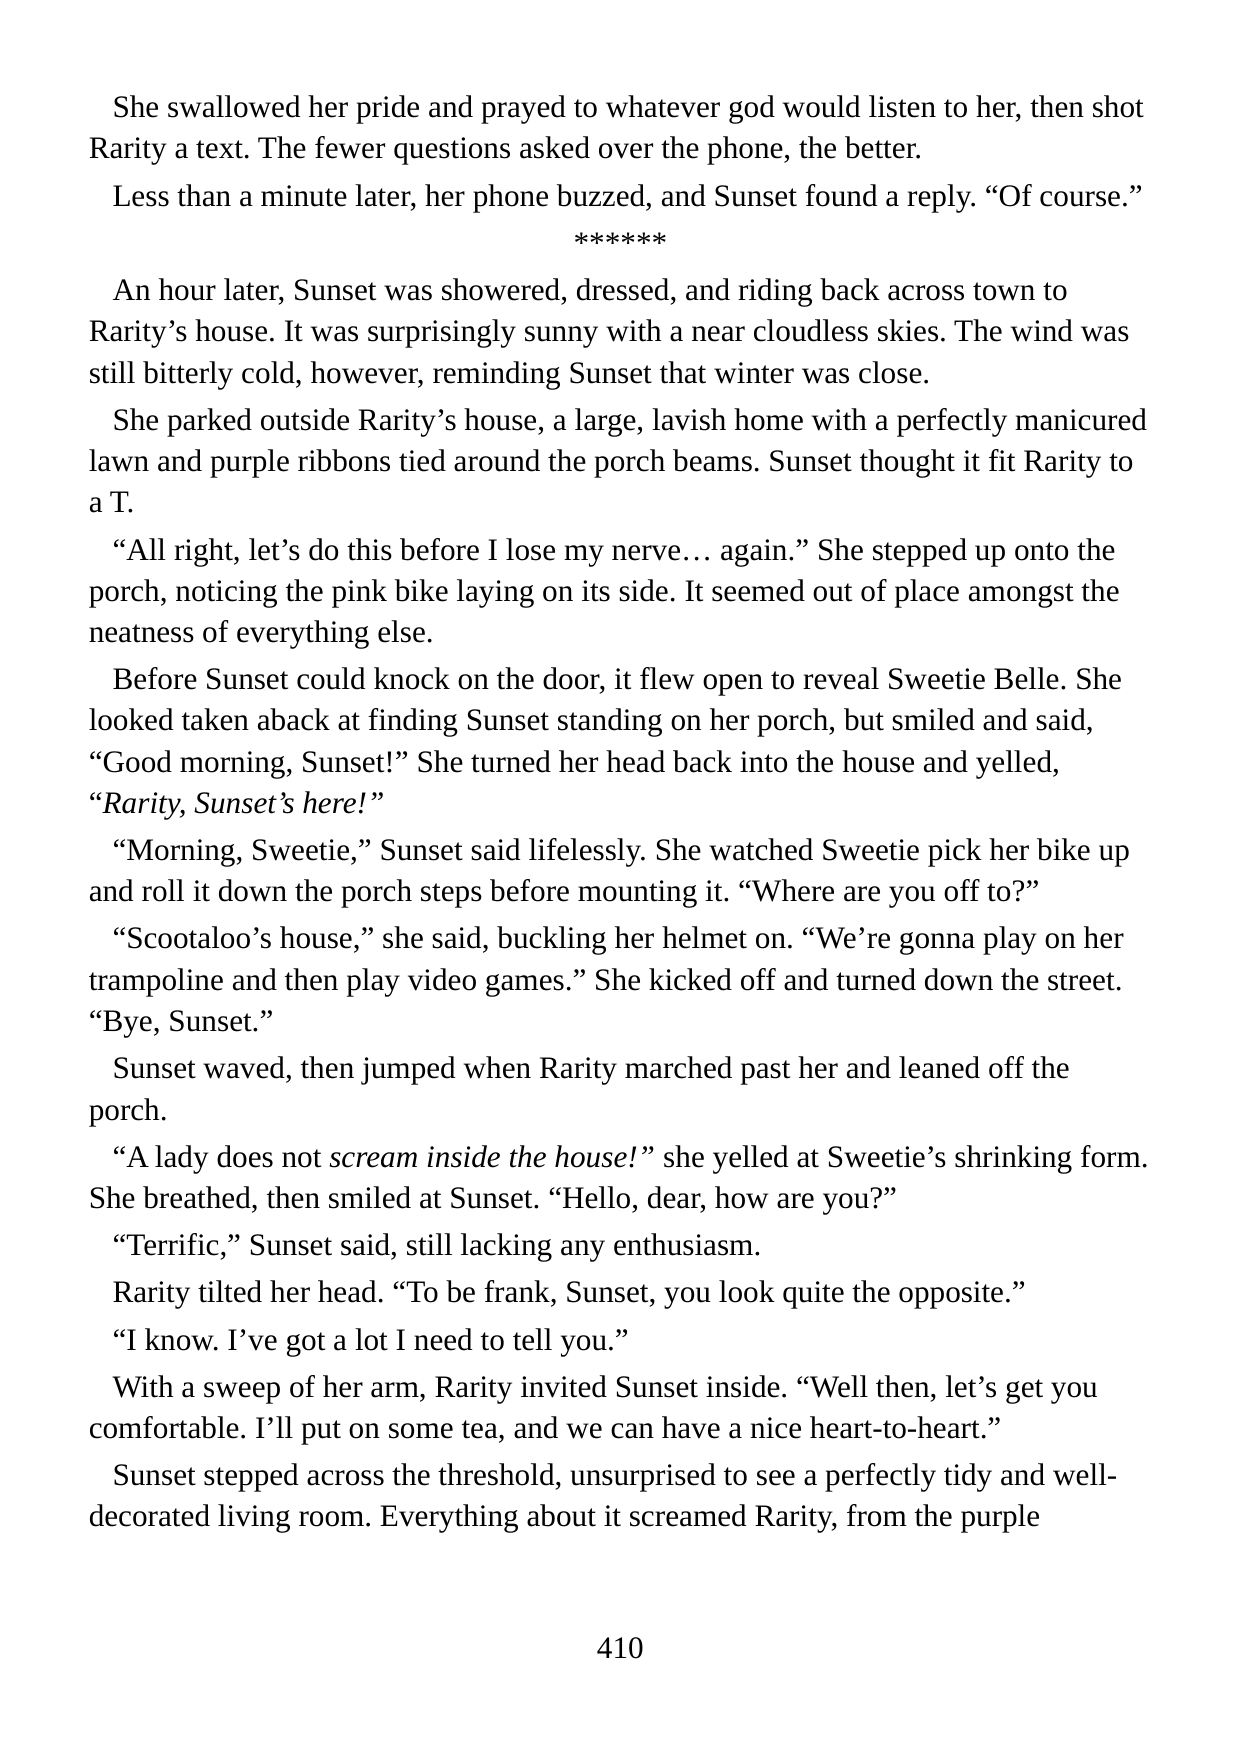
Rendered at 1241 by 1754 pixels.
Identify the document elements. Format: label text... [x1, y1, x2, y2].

text “A lady does not scream inside the house!” she yelled at Sweetie’s shrinking form. She breathed, then smiled at Sunset. “Hello, dear, how are you?” [88, 1138, 1152, 1215]
text Less than a minute later, her phone buzzed, and Sunset found a reply. “Of course.” [88, 177, 1152, 213]
text Rarity tilted her head. “To be frank, Sunset, you look quite the opposite.” [88, 1273, 1152, 1309]
text Sunset waved, then jumped when Rarity marched past her and leaned off the porch. [88, 1049, 1152, 1127]
text Before Sunset could knock on the door, it flew open to reveal Sweetie Belle. She looked taken aback at finding Sunset standing on her porch, but smiled and said, “Good morning, Sunset!” She turned her head back into the house and yelled, “Rarity, Sunset’s here!” [88, 660, 1152, 820]
text She swallowed her pride and prayed to whatever god would listen to her, then shot Rarity a text. The fewer questions asked over the phone, the better. [88, 88, 1152, 166]
text With a sweep of her arm, Rarity invited Sunset inside. “Well then, let’s get you comfortable. I’ll put on some tea, and we can have a nice heart-to-heart.” [88, 1368, 1152, 1445]
text An hour later, Sunset was showered, dressed, and riding back across town to Rarity’s house. It was surprisingly sunny with a near cloudless skies. The wind was still bitterly cold, however, reminding Sunset that winter was close. [88, 271, 1152, 390]
text “All right, let’s do this before I lose my nerve… again.” She stepped up onto the porch, noticing the pink bike laying on its side. It seemed out of place amongst the neatness of everything else. [88, 531, 1152, 649]
text “I know. I’ve got a lot I need to tell you.” [88, 1321, 1152, 1357]
text “Terrific,” Sunset said, still lacking any enthusiasm. [88, 1226, 1152, 1262]
text “Scootaloo’s house,” she said, buckling her helmet on. “We’re gonna play on her trampoline and then play video games.” She kicked off and turned down the street. “Bye, Sunset.” [88, 920, 1152, 1038]
text She parked outside Rarity’s house, a large, lavish home with a perfectly manicured lawn and purple ribbons tied around the porch beams. Sunset thought it fit Rarity to a T. [88, 401, 1152, 519]
text Sunset stepped across the threshold, unsurprised to see a perfectly tidy and well-decorated living room. Everything about it screamed Rarity, from the purple [88, 1456, 1152, 1533]
text ****** [88, 224, 1152, 260]
text “Morning, Sweetie,” Sunset said lifelessly. She watched Sweetie pick her bike up and roll it down the porch steps before mounting it. “Where are you off to?” [88, 831, 1152, 908]
